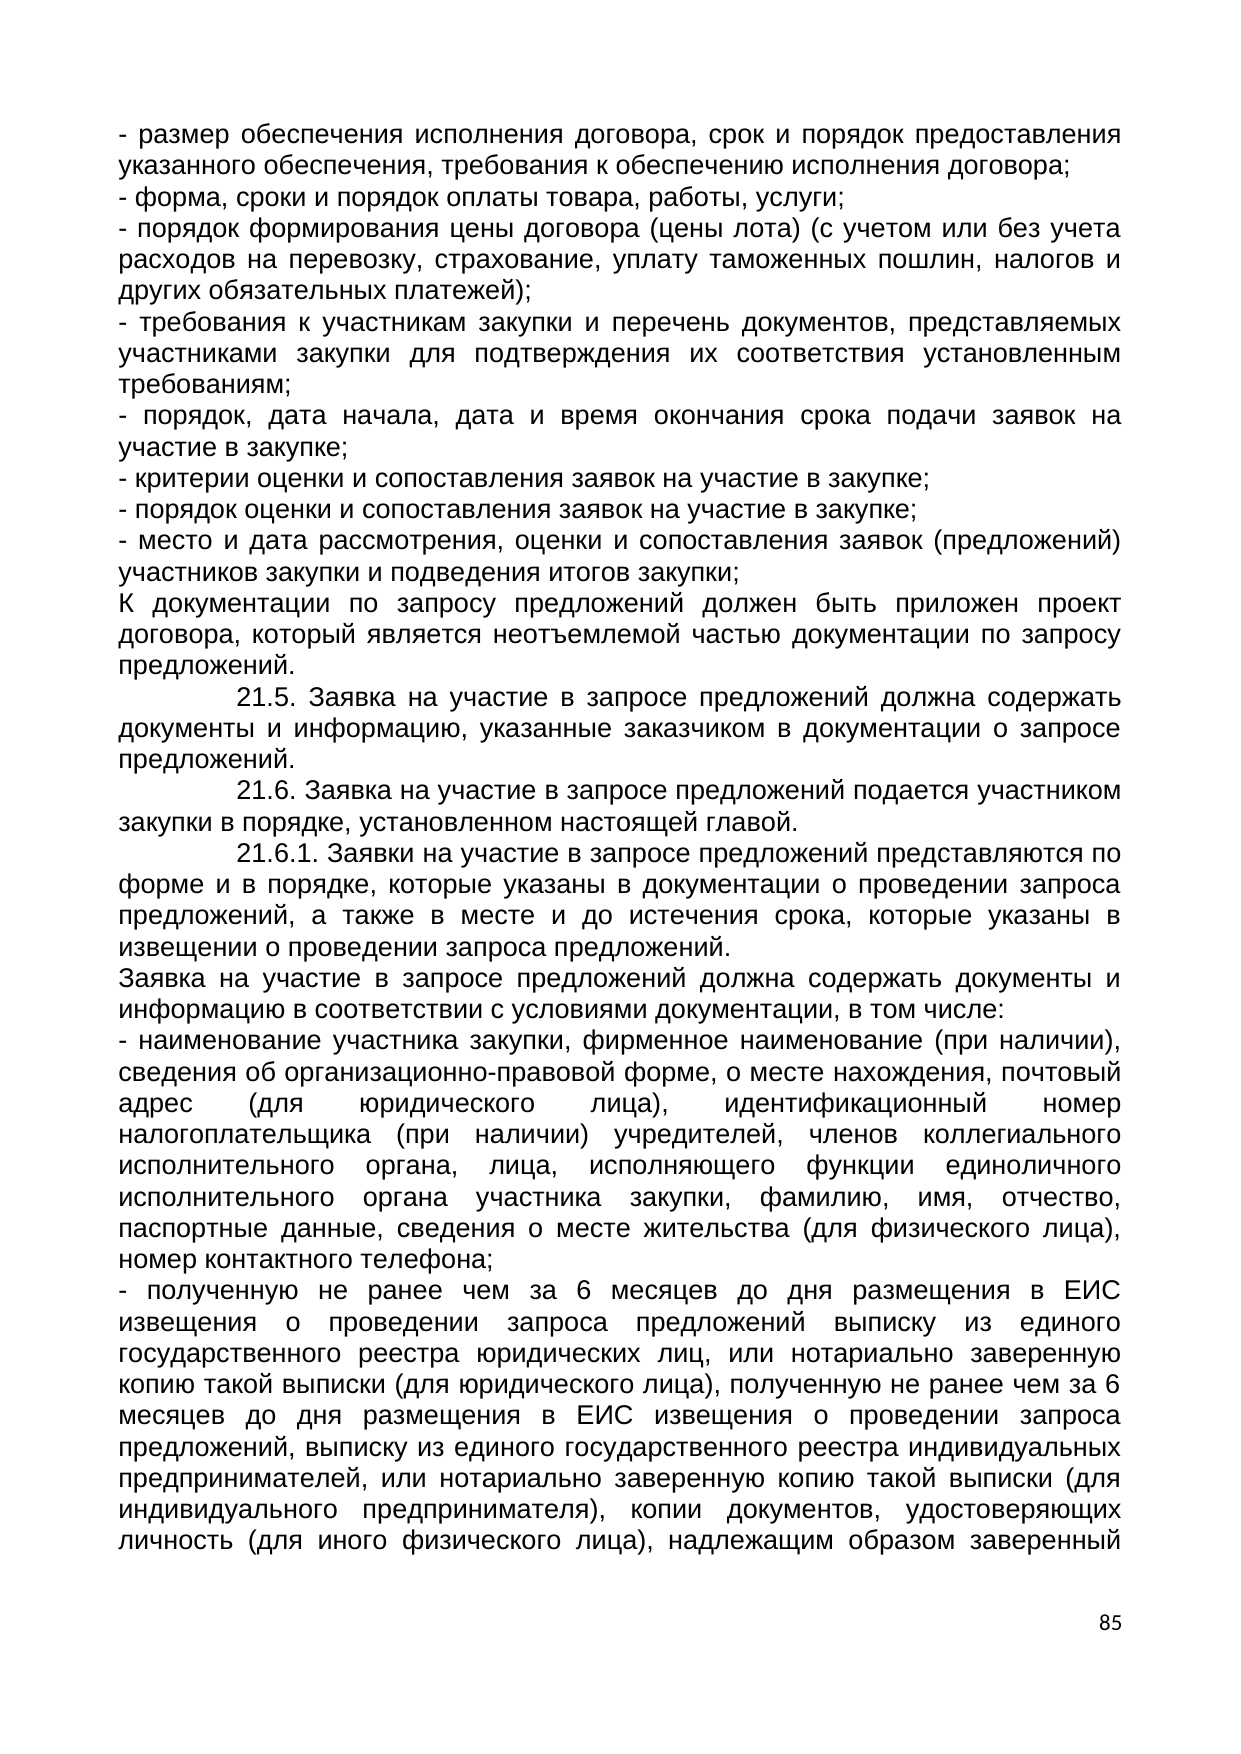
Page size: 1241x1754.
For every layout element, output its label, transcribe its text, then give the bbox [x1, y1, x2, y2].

text - критерии оценки и сопоставления заявок на участие в закупке; [118, 462, 1122, 493]
text 21.6.1. Заявки на участие в запросе предложений представляются по форме и в порядке, которые указаны в документации о проведении запроса предложений, а также в месте и до истечения срока, которые указаны в извещении о проведении запроса предложений. [118, 837, 1122, 962]
text К документации по запросу предложений должен быть приложен проект договора, который является неотъемлемой частью документации по запросу предложений. [118, 587, 1122, 681]
text - размер обеспечения исполнения договора, срок и порядок предоставления указанного обеспечения, требования к обеспечению исполнения договора; [118, 118, 1122, 181]
text - требования к участникам закупки и перечень документов, представляемых участниками закупки для подтверждения их соответствия установленным требованиям; [118, 306, 1122, 399]
text 21.6. Заявка на участие в запросе предложений подается участником закупки в порядке, установленном настоящей главой. [118, 774, 1122, 837]
text - порядок, дата начала, дата и время окончания срока подачи заявок на участие в закупке; [118, 399, 1122, 462]
text - наименование участника закупки, фирменное наименование (при наличии), сведения об организационно-правовой форме, о месте нахождения, почтовый адрес (для юридического лица), идентификационный номер налогоплательщика (при наличии) учредителей, членов коллегиального исполнительного органа, лица, исполняющего функции единоличного исполнительного органа участника закупки, фамилию, имя, отчество, паспортные данные, сведения о месте жительства (для физического лица), номер контактного телефона; [118, 1024, 1122, 1274]
text - порядок формирования цены договора (цены лота) (с учетом или без учета расходов на перевозку, страхование, уплату таможенных пошлин, налогов и других обязательных платежей); [118, 212, 1122, 306]
text - полученную не ранее чем за 6 месяцев до дня размещения в ЕИС извещения о проведении запроса предложений выписку из единого государственного реестра юридических лиц, или нотариально заверенную копию такой выписки (для юридического лица), полученную не ранее чем за 6 месяцев до дня размещения в ЕИС извещения о проведении запроса предложений, выписку из единого государственного реестра индивидуальных предпринимателей, или нотариально заверенную копию такой выписки (для индивидуального предпринимателя), копии документов, удостоверяющих личность (для иного физического лица), надлежащим образом заверенный [118, 1274, 1122, 1556]
text - форма, сроки и порядок оплаты товара, работы, услуги; [118, 181, 1122, 212]
text - место и дата рассмотрения, оценки и сопоставления заявок (предложений) участников закупки и подведения итогов закупки; [118, 524, 1122, 587]
text 21.5. Заявка на участие в запросе предложений должна содержать документы и информацию, указанные заказчиком в документации о запросе предложений. [118, 681, 1122, 774]
text - порядок оценки и сопоставления заявок на участие в закупке; [118, 493, 1122, 524]
text Заявка на участие в запросе предложений должна содержать документы и информацию в соответствии с условиями документации, в том числе: [118, 962, 1122, 1024]
